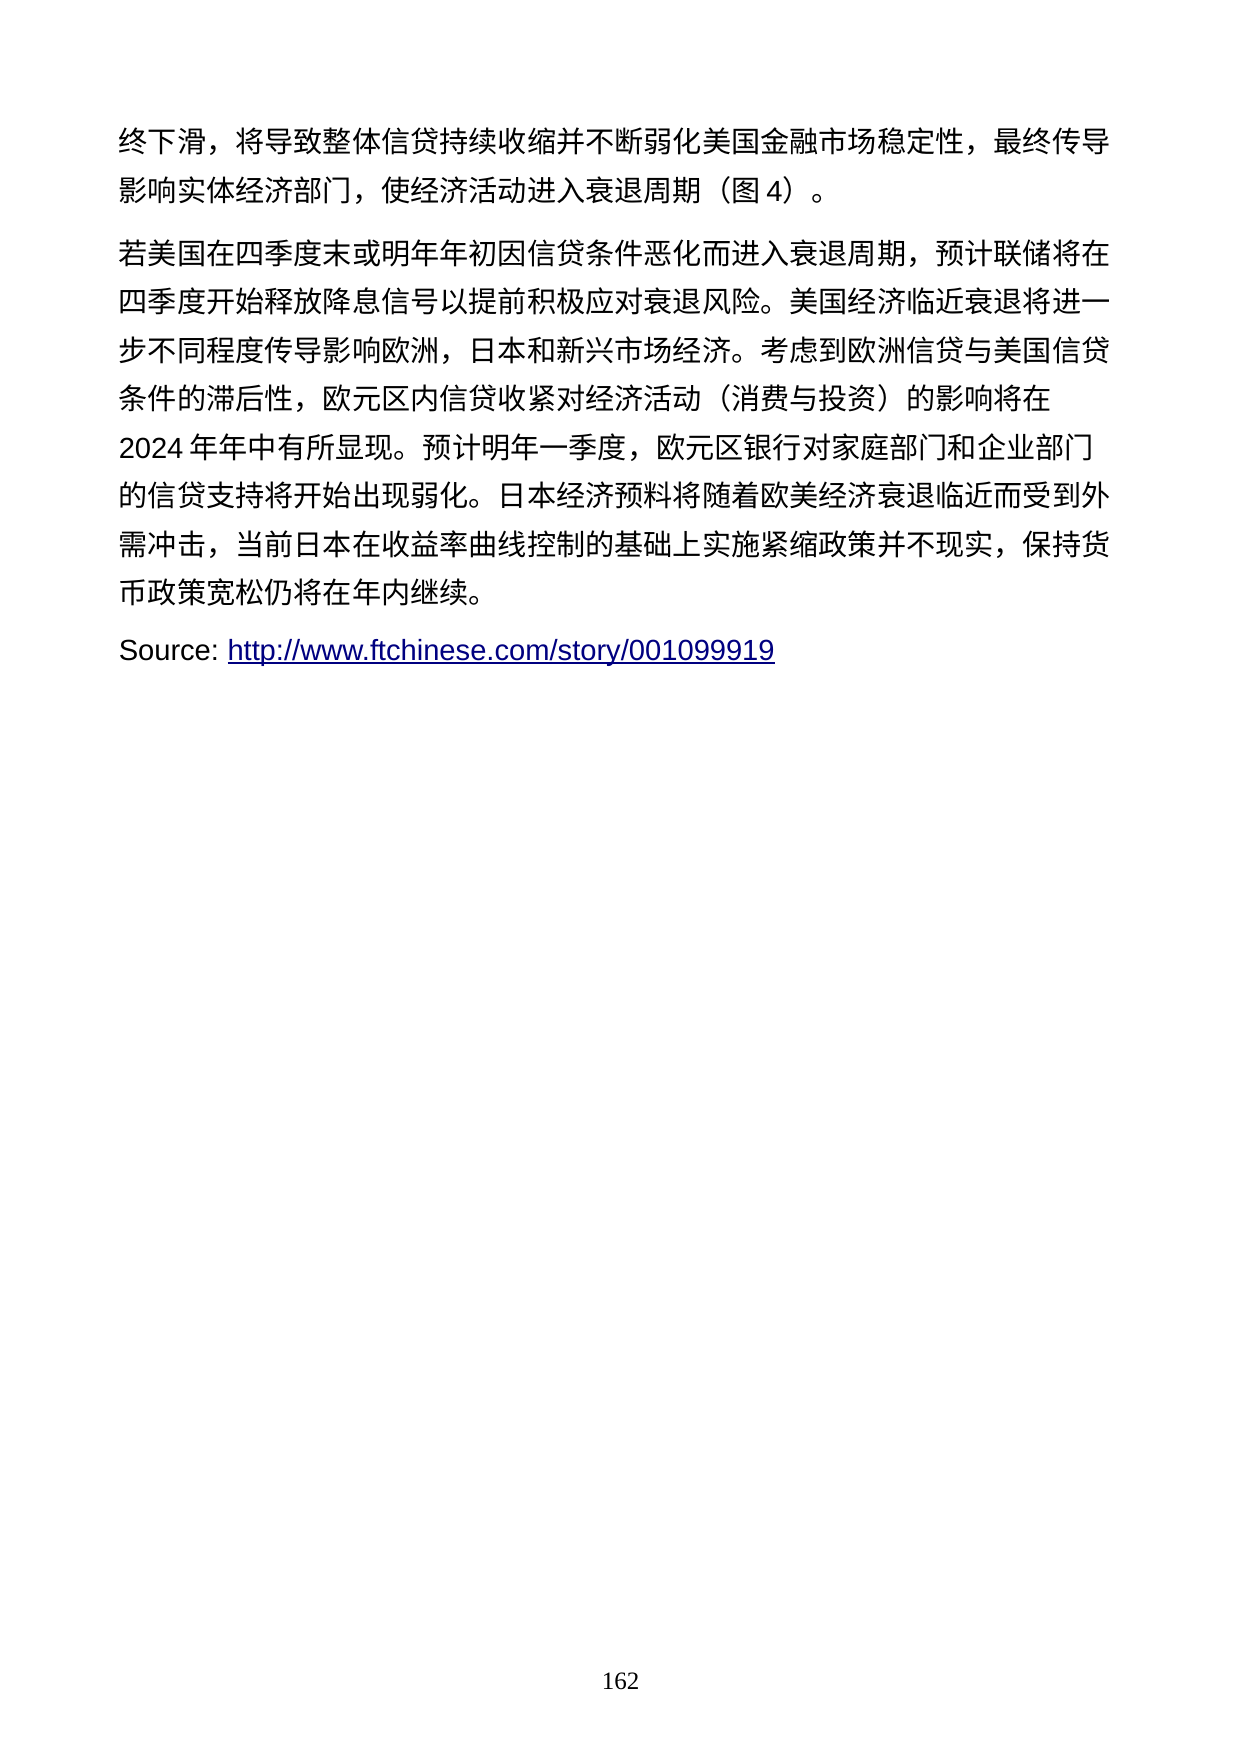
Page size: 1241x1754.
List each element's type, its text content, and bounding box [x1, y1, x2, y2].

text 若美国在四季度末或明年年初因信贷条件恶化而进入衰退周期，预计联储将在四季度开始释放降息信号以提前积极应对衰退风险。美国经济临近衰退将进一步不同程度传导影响欧洲，日本和新兴市场经济。考虑到欧洲信贷与美国信贷条件的滞后性，欧元区内信贷收紧对经济活动（消费与投资）的影响将在2024年年中有所显现。预计明年一季度，欧元区银行对家庭部门和企业部门的信贷支持将开始出现弱化。日本经济预料将随着欧美经济衰退临近而受到外需冲击，当前日本在收益率曲线控制的基础上实施紧缩政策并不现实，保持货币政策宽松仍将在年内继续。 [118, 230, 1122, 612]
text 终下滑，将导致整体信贷持续收缩并不断弱化美国金融市场稳定性，最终传导影响实体经济部门，使经济活动进入衰退周期（图4）。 [118, 118, 1122, 209]
text Source: http://www.ftchinese.com/story/001099919 [118, 633, 1122, 667]
